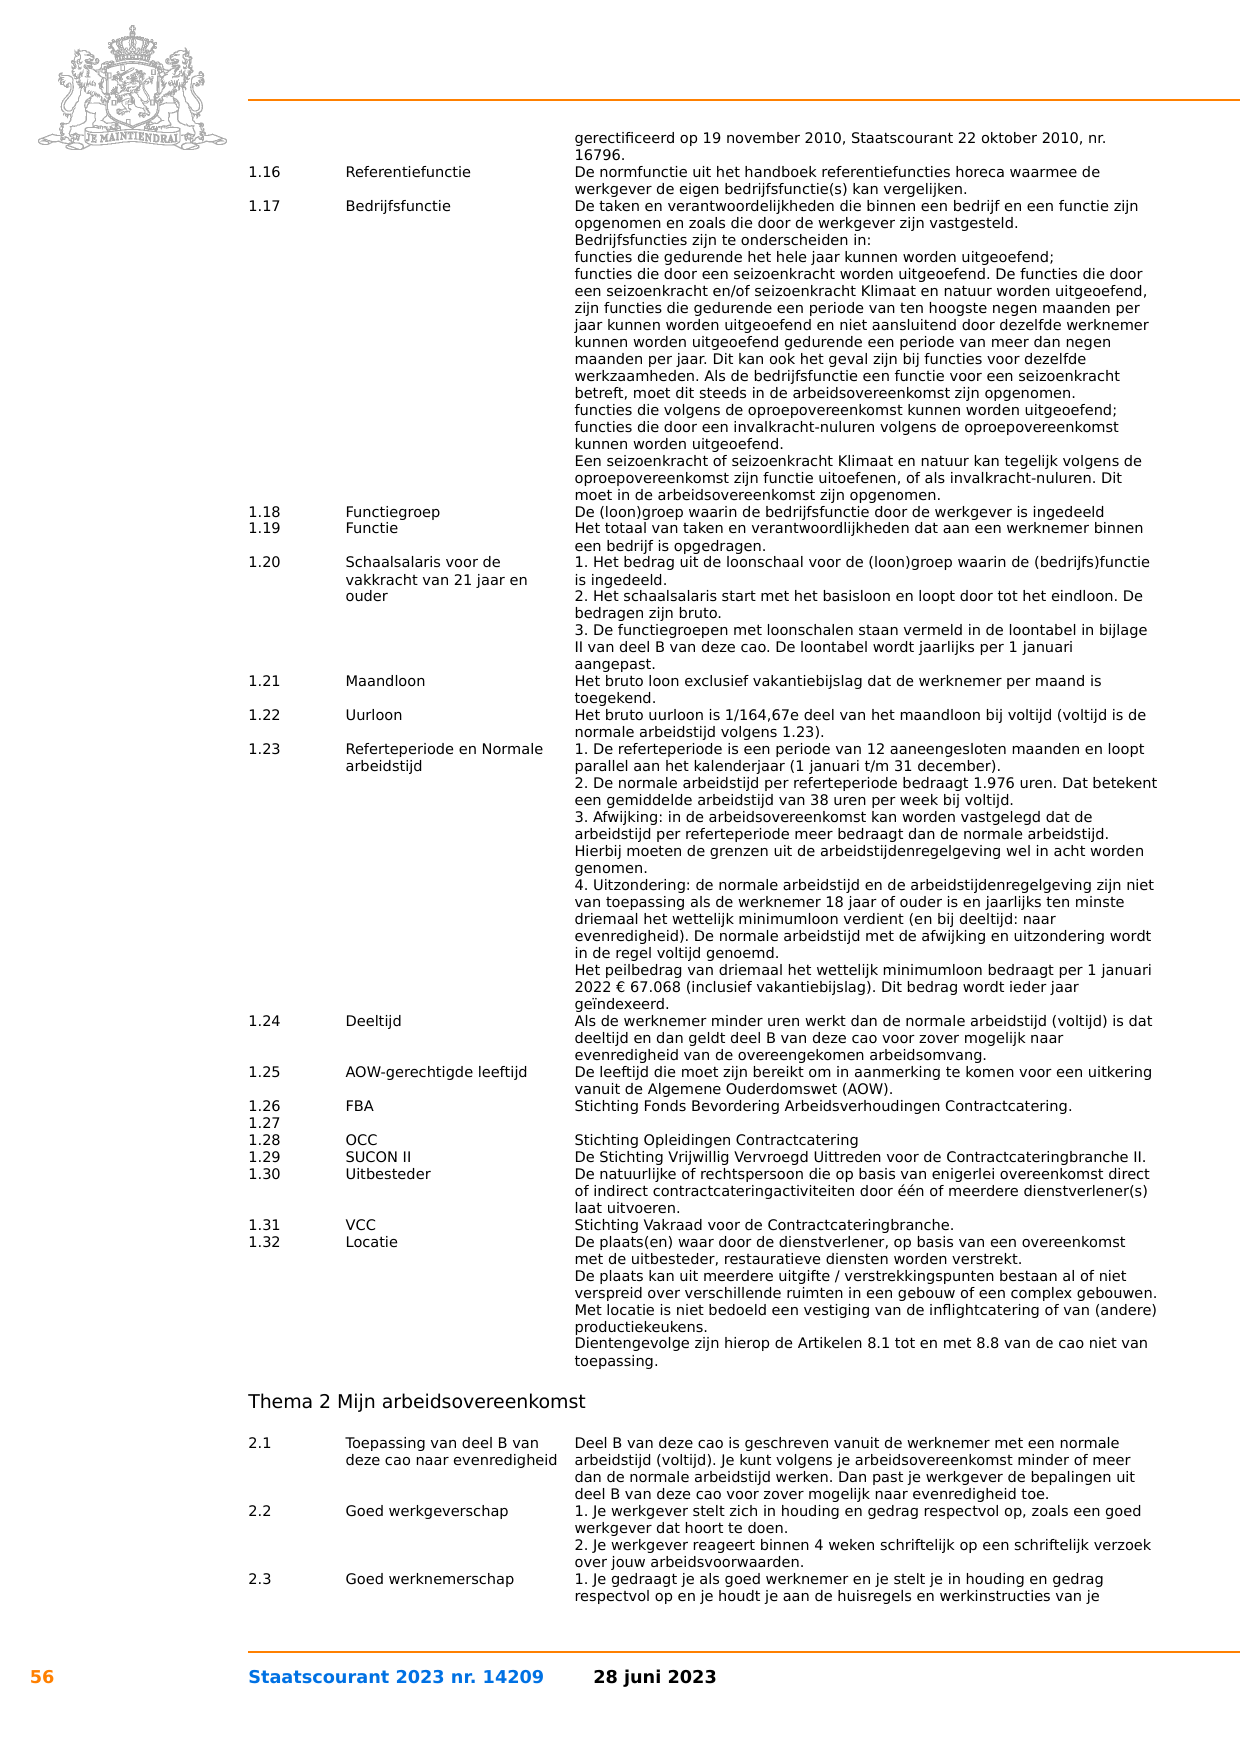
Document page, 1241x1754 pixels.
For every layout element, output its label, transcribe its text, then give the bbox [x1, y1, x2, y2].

table_cell Het bruto uurloon is 1/164,67e deel van het maandloon bij voltijd (voltijd is de normale arbeidstijd volgens 1.23). [568, 707, 1163, 741]
table_cell 1.18 [248, 504, 339, 520]
table_cell De normfunctie uit het handboek referentiefuncties horeca waarmee de werkgever de eigen bedrijfsfunctie(s) kan vergelijken. [568, 164, 1163, 198]
table_cell [340, 1115, 568, 1132]
table_cell OCC [340, 1132, 568, 1149]
table_cell 1.19 [248, 520, 339, 554]
table_cell 1.28 [248, 1132, 339, 1149]
table_cell Uurloon [340, 707, 568, 741]
table_cell Referteperiode en Normale arbeidstijd [340, 741, 568, 1013]
table_cell [340, 130, 568, 164]
table_cell Het totaal van taken en verantwoordlijkheden dat aan een werknemer binnen een bedrijf is opgedragen. [568, 520, 1163, 554]
table_cell 2.2 [248, 1503, 339, 1571]
table_cell [248, 130, 339, 164]
table_cell Goed werknemerschap [340, 1571, 568, 1605]
table_cell 1.31 [248, 1217, 339, 1233]
table_cell 1.27 [248, 1115, 339, 1132]
table_cell 1.32 [248, 1234, 339, 1369]
table_cell FBA [340, 1098, 568, 1115]
table_cell Functie [340, 520, 568, 554]
table_cell Uitbesteder [340, 1166, 568, 1217]
table_cell Goed werkgeverschap [340, 1503, 568, 1571]
table_cell 2.3 [248, 1571, 339, 1605]
table_cell De plaats(en) waar door de dienstverlener, op basis van een overeenkomst met de uitbesteder, restauratieve diensten worden verstrekt. De plaats kan uit meerdere uitgifte / verstrekkingspunten bestaan al of niet verspreid over verschillende ruimten in een gebouw of een complex gebouwen. Met locatie is niet bedoeld een vestiging van de inflightcatering of van (andere) productiekeukens. Dientengevolge zijn hierop de Artikelen 8.1 tot en met 8.8 van de cao niet van toepassing. [568, 1234, 1163, 1369]
table_cell Bedrijfsfunctie [340, 198, 568, 503]
table_cell 1.26 [248, 1098, 339, 1115]
table_header 2.1 [248, 1435, 339, 1503]
table_cell 1.17 [248, 198, 339, 503]
picture [38, 25, 227, 150]
table_cell SUCON II [340, 1149, 568, 1166]
table_cell De (loon)groep waarin de bedrijfsfunctie door de werkgever is ingedeeld [568, 504, 1163, 520]
table_cell Het bruto loon exclusief vakantiebijslag dat de werknemer per maand is toegekend. [568, 673, 1163, 707]
table_cell Deeltijd [340, 1013, 568, 1064]
table_cell 1. Het bedrag uit de loonschaal voor de (loon)groep waarin de (bedrijfs)functie is ingedeeld. 2. Het schaalsalaris start met het basisloon en loopt door tot het eindloon. De bedragen zijn bruto. 3. De functiegroepen met loonschalen staan vermeld in de loontabel in bijlage II van deel B van deze cao. De loontabel wordt jaarlijks per 1 januari aangepast. [568, 554, 1163, 673]
table_cell AOW-gerechtigde leeftijd [340, 1064, 568, 1098]
table_cell De taken en verantwoordelijkheden die binnen een bedrijf en een functie zijn opgenomen en zoals die door de werkgever zijn vastgesteld. Bedrijfsfuncties zijn te onderscheiden in: functies die gedurende het hele jaar kunnen worden uitgeoefend; functies die door een seizoenkracht worden uitgeoefend. De functies die door een seizoenkracht en/of seizoenkracht Klimaat en natuur worden uitgeoefend, zijn functies die gedurende een periode van ten hoogste negen maanden per jaar kunnen worden uitgeoefend en niet aansluitend door dezelfde werknemer kunnen worden uitgeoefend gedurende een periode van meer dan negen maanden per jaar. Dit kan ook het geval zijn bij functies voor dezelfde werkzaamheden. Als de bedrijfsfunctie een functie voor een seizoenkracht betreft, moet dit steeds in de arbeidsovereenkomst zijn opgenomen. functies die volgens de oproepovereenkomst kunnen worden uitgeoefend; functies die door een invalkracht-nuluren volgens de oproepovereenkomst kunnen worden uitgeoefend. Een seizoenkracht of seizoenkracht Klimaat en natuur kan tegelijk volgens de oproepovereenkomst zijn functie uitoefenen, of als invalkracht-nuluren. Dit moet in de arbeidsovereenkomst zijn opgenomen. [568, 198, 1163, 503]
table_cell Maandloon [340, 673, 568, 707]
table_cell Schaalsalaris voor de vakkracht van 21 jaar en ouder [340, 554, 568, 673]
table_cell Stichting Vakraad voor de Contractcateringbranche. [568, 1217, 1163, 1233]
table_cell gerectificeerd op 19 november 2010, Staatscourant 22 oktober 2010, nr. 16796. [568, 130, 1163, 164]
table_cell 1.25 [248, 1064, 339, 1098]
table_cell Stichting Opleidingen Contractcatering [568, 1132, 1163, 1149]
table_header Toepassing van deel B van deze cao naar evenredigheid [340, 1435, 568, 1503]
table_cell 1.16 [248, 164, 339, 198]
table_cell De leeftijd die moet zijn bereikt om in aanmerking te komen voor een uitkering vanuit de Algemene Ouderdomswet (AOW). [568, 1064, 1163, 1098]
table_cell Functiegroep [340, 504, 568, 520]
table_cell VCC [340, 1217, 568, 1233]
table_cell 1.23 [248, 741, 339, 1013]
table_cell [568, 1115, 1163, 1132]
table_cell Als de werknemer minder uren werkt dan de normale arbeidstijd (voltijd) is dat deeltijd en dan geldt deel B van deze cao voor zover mogelijk naar evenredigheid van de overeengekomen arbeidsomvang. [568, 1013, 1163, 1064]
table_cell 1.21 [248, 673, 339, 707]
table_cell Referentiefunctie [340, 164, 568, 198]
table_cell De Stichting Vrijwillig Vervroegd Uittreden voor de Contractcateringbranche II. [568, 1149, 1163, 1166]
table_cell 1. Je werkgever stelt zich in houding en gedrag respectvol op, zoals een goed werkgever dat hoort te doen. 2. Je werkgever reageert binnen 4 weken schriftelijk op een schriftelijk verzoek over jouw arbeidsvoorwaarden. [568, 1503, 1163, 1571]
table_cell 1.22 [248, 707, 339, 741]
table_cell 1.20 [248, 554, 339, 673]
table_cell 1.29 [248, 1149, 339, 1166]
table_cell 1.24 [248, 1013, 339, 1064]
table_cell Locatie [340, 1234, 568, 1369]
text Thema 2 Mijn arbeidsovereenkomst [248, 1391, 1163, 1413]
table_cell 1. Je gedraagt je als goed werknemer en je stelt je in houding en gedrag respectvol op en je houdt je aan de huisregels en werkinstructies van je [568, 1571, 1163, 1605]
table_header Deel B van deze cao is geschreven vanuit de werknemer met een normale arbeidstijd (voltijd). Je kunt volgens je arbeidsovereenkomst minder of meer dan de normale arbeidstijd werken. Dan past je werkgever de bepalingen uit deel B van deze cao voor zover mogelijk naar evenredigheid toe. [568, 1435, 1163, 1503]
table_cell 1.30 [248, 1166, 339, 1217]
table_cell Stichting Fonds Bevordering Arbeidsverhoudingen Contractcatering. [568, 1098, 1163, 1115]
table_cell De natuurlijke of rechtspersoon die op basis van enigerlei overeenkomst direct of indirect contractcateringactiviteiten door één of meerdere dienstverlener(s) laat uitvoeren. [568, 1166, 1163, 1217]
table_cell 1. De referteperiode is een periode van 12 aaneengesloten maanden en loopt parallel aan het kalenderjaar (1 januari t/m 31 december). 2. De normale arbeidstijd per referteperiode bedraagt 1.976 uren. Dat betekent een gemiddelde arbeidstijd van 38 uren per week bij voltijd. 3. Afwijking: in de arbeidsovereenkomst kan worden vastgelegd dat de arbeidstijd per referteperiode meer bedraagt dan de normale arbeidstijd. Hierbij moeten de grenzen uit de arbeidstijdenregelgeving wel in acht worden genomen. 4. Uitzondering: de normale arbeidstijd en de arbeidstijdenregelgeving zijn niet van toepassing als de werknemer 18 jaar of ouder is en jaarlijks ten minste driemaal het wettelijk minimumloon verdient (en bij deeltijd: naar evenredigheid). De normale arbeidstijd met de afwijking en uitzondering wordt in de regel voltijd genoemd. Het peilbedrag van driemaal het wettelijk minimumloon bedraagt per 1 januari 2022 € 67.068 (inclusief vakantiebijslag). Dit bedrag wordt ieder jaar geïndexeerd. [568, 741, 1163, 1013]
